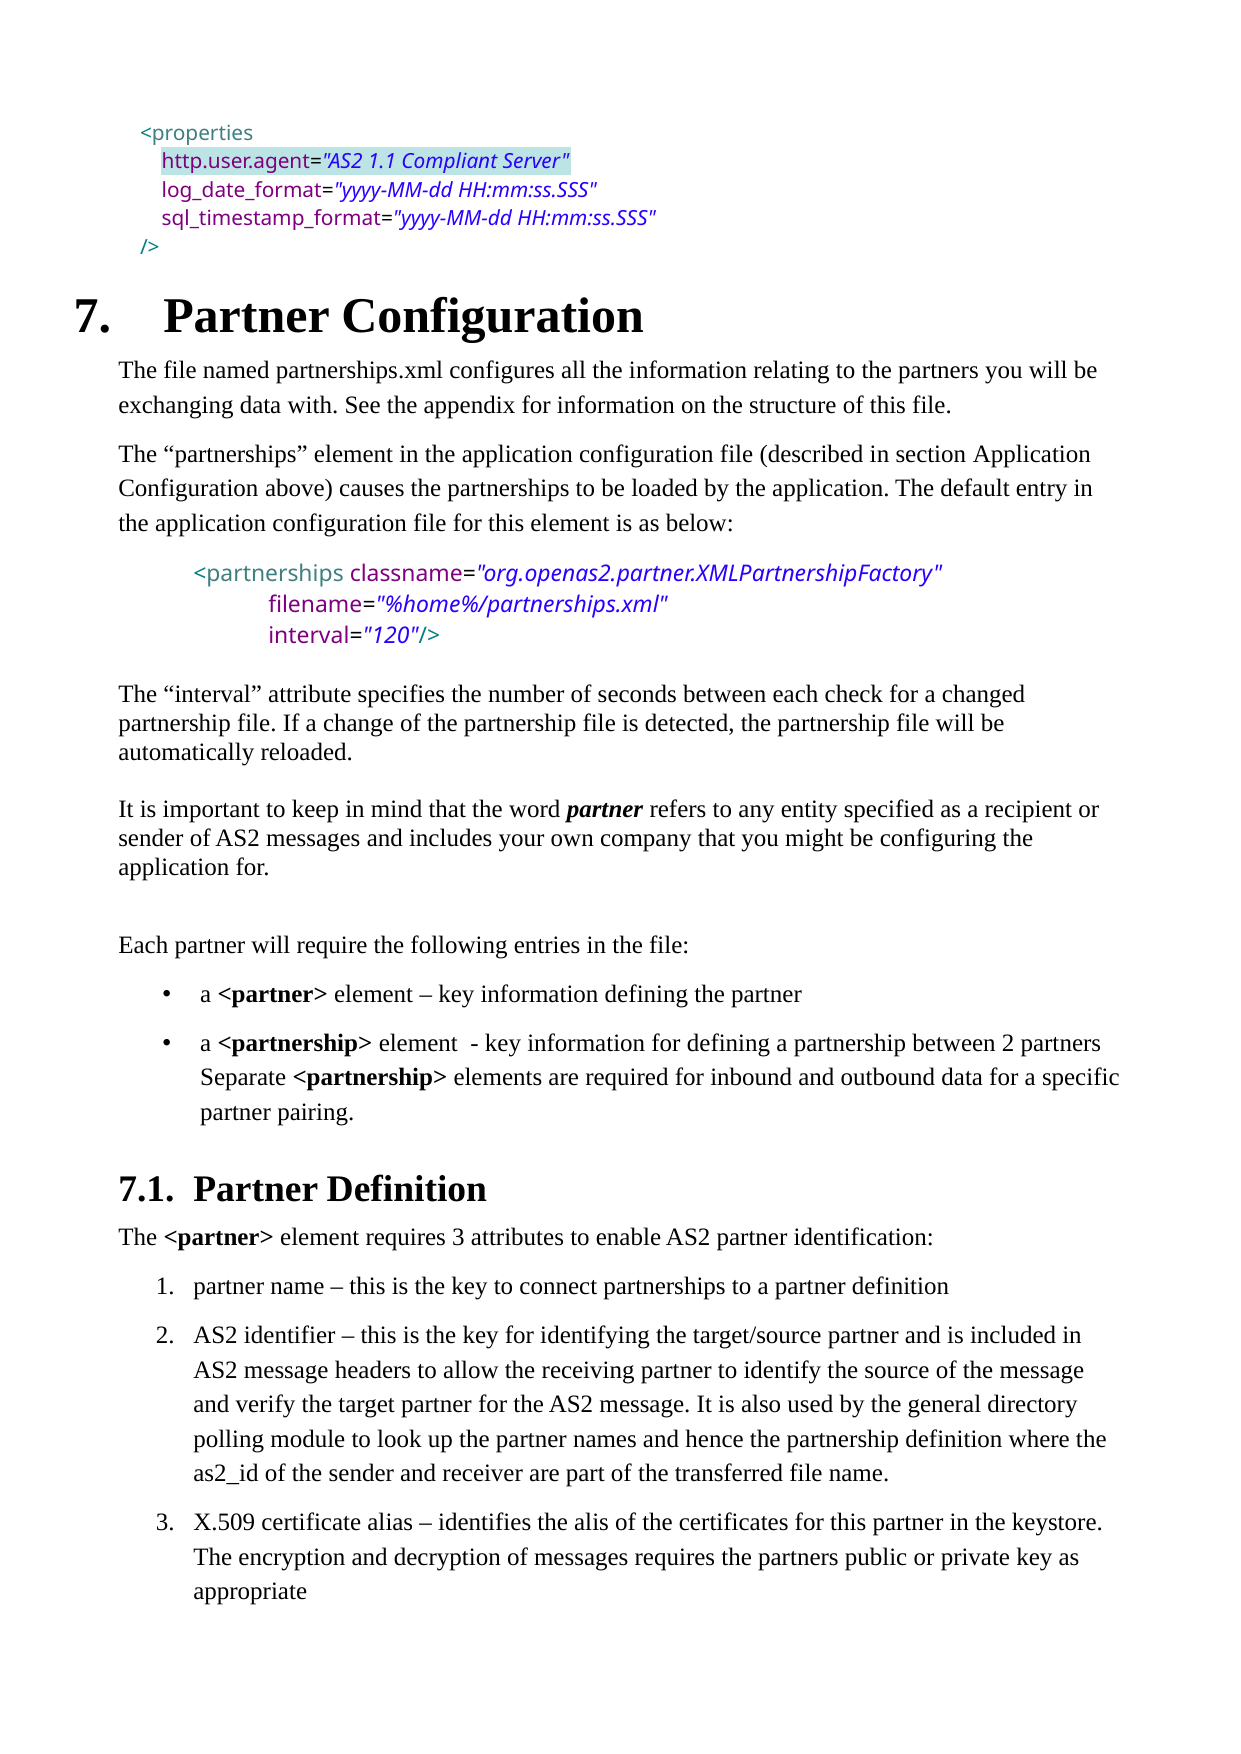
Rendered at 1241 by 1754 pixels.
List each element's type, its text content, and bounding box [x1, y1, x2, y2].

list partner name – this is the key to connect partnerships to a partner definition [156, 1271, 1122, 1300]
text interval="120"/> [118, 619, 1122, 651]
text http.user.agent="AS2 1.1 Compliant Server" [118, 147, 1122, 175]
text The “interval” attribute specifies the number of seconds between each check for a changed partnership file. If a change of the partnership file is detected, the partnership file will be automatically reloaded. [118, 679, 1122, 766]
text <partnerships classname="org.openas2.partner.XMLPartnershipFactory" [118, 557, 1122, 588]
subtitle Partner Definition [118, 1167, 1122, 1210]
text sql_timestamp_format="yyyy-MM-dd HH:mm:ss.SSS" [118, 203, 1122, 232]
text The file named partnerships.xml configures all the information relating to the partners you will be exchanging data with. See the appendix for information on the structure of this file. [118, 355, 1122, 418]
list a <partnership> element - key information for defining a partnership between 2 partners Separate <partnership> elements are required for inbound and outbound data for a specific partner pairing. [162, 1028, 1122, 1126]
text It is important to keep in mind that the word partner refers to any entity specified as a recipient or sender of AS2 messages and includes your own company that you might be configuring the application for. [118, 794, 1122, 881]
text The “partnerships” element in the application configuration file (described in section Application Configuration above) causes the partnerships to be loaded by the application. The default entry in the application configuration file for this element is as below: [118, 439, 1122, 537]
text <properties [118, 118, 1122, 147]
text log_date_format="yyyy-MM-dd HH:mm:ss.SSS" [118, 175, 1122, 203]
list a <partner> element – key information defining the partner [162, 979, 1122, 1007]
subtitle Partner Configuration [73, 285, 1122, 343]
text filename="%home%/partnerships.xml" [118, 588, 1122, 619]
list X.509 certificate alias – identifies the alis of the certificates for this partner in the keystore. The encryption and decryption of messages requires the partners public or private key as appropriate [156, 1507, 1122, 1605]
text Each partner will require the following entries in the file: [118, 930, 1122, 958]
text The <partner> element requires 3 attributes to enable AS2 partner identification: [118, 1222, 1122, 1251]
text /> [118, 232, 1122, 260]
list AS2 identifier – this is the key for identifying the target/source partner and is included in AS2 message headers to allow the receiving partner to identify the source of the message and verify the target partner for the AS2 message. It is also used by the general directory polling module to look up the partner names and hence the partnership definition where the as2_id of the sender and receiver are part of the transferred file name. [156, 1320, 1122, 1487]
